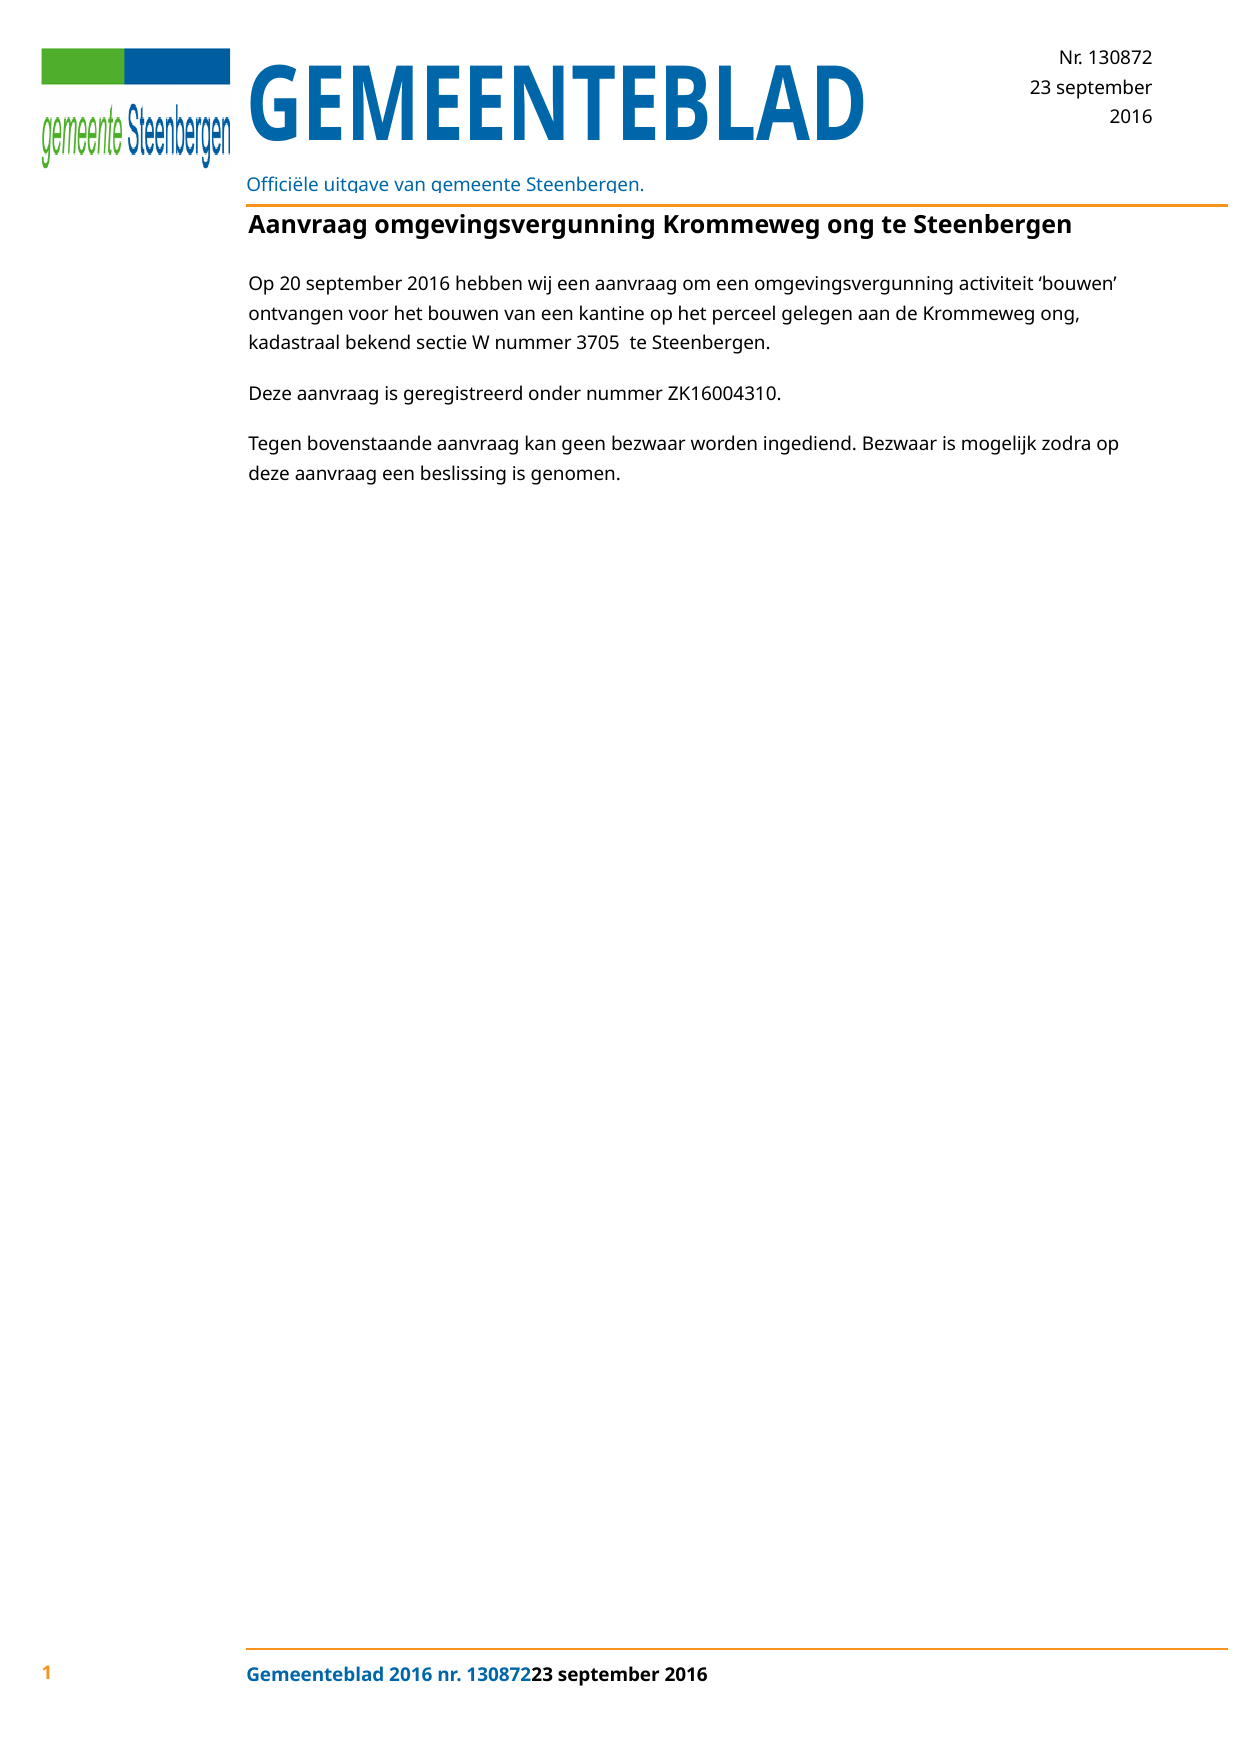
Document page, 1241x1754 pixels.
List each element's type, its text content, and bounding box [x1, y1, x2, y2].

text Aanvraag omgevingsvergunning Krommeweg ong te Steenbergen [248, 207, 1152, 241]
text Tegen bovenstaande aanvraag kan geen bezwaar worden ingediend. Bezwaar is mogelijk zodra op deze aanvraag een beslissing is genomen. [248, 430, 1152, 486]
picture [41, 47, 231, 172]
text Deze aanvraag is geregistreerd onder nummer ZK16004310. [248, 380, 1152, 406]
text Op 20 september 2016 hebben wij een aanvraag om een omgevingsvergunning activiteit ‘bouwen’ ontvangen voor het bouwen van een kantine op het perceel gelegen aan de Krommeweg ong, kadastraal bekend sectie W nummer 3705 te Steenbergen. [248, 270, 1152, 355]
